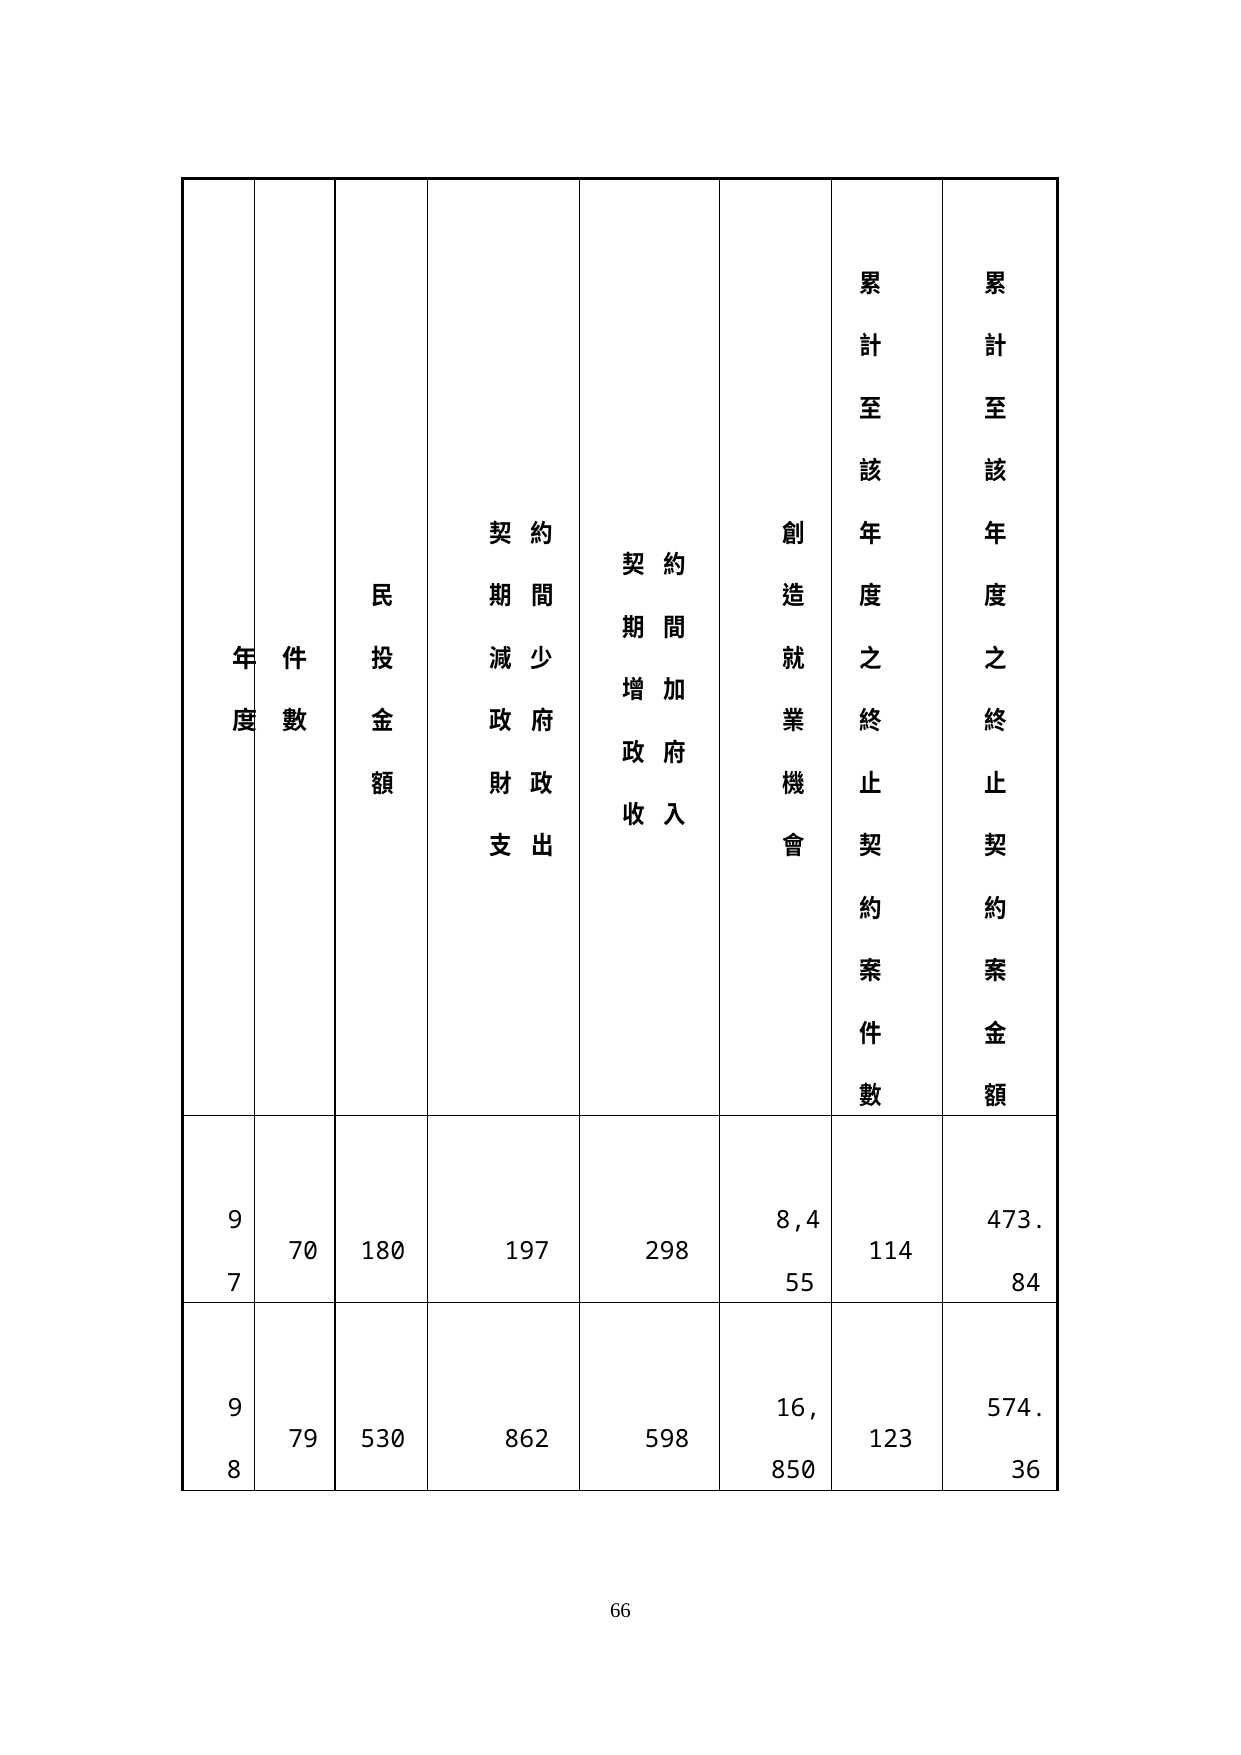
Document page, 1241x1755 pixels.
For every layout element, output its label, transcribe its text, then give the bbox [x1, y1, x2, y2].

table_cell 473.84 [943, 1116, 1056, 1302]
table_header 年度 [184, 180, 254, 1115]
table_header 契約期間增加政府收入 [580, 180, 719, 1115]
table_cell 180 [336, 1116, 427, 1302]
table_cell 598 [580, 1303, 719, 1490]
table_cell 862 [428, 1303, 579, 1490]
table_cell 8,455 [720, 1116, 831, 1302]
table_cell 298 [580, 1116, 719, 1302]
table_header 創造就業機會 [720, 180, 831, 1115]
table_cell 123 [832, 1303, 942, 1490]
table_header 民投金額 [336, 180, 427, 1115]
table_cell 70 [255, 1116, 334, 1302]
table_cell 197 [428, 1116, 579, 1302]
table_cell 114 [832, 1116, 942, 1302]
table_cell 79 [255, 1303, 334, 1490]
table_header 累計至該年度之終止契約案金額 [943, 180, 1056, 1115]
table_cell 98 [184, 1303, 254, 1490]
table_cell 97 [184, 1116, 254, 1302]
table_cell 574.36 [943, 1303, 1056, 1490]
table_header 累計至該年度之終止契約案件數 [832, 180, 942, 1115]
table_cell 530 [336, 1303, 427, 1490]
table_header 件數 [255, 180, 334, 1115]
table_cell 16,850 [720, 1303, 831, 1490]
table_header 契約期間減少政府財政支出 [428, 180, 579, 1115]
